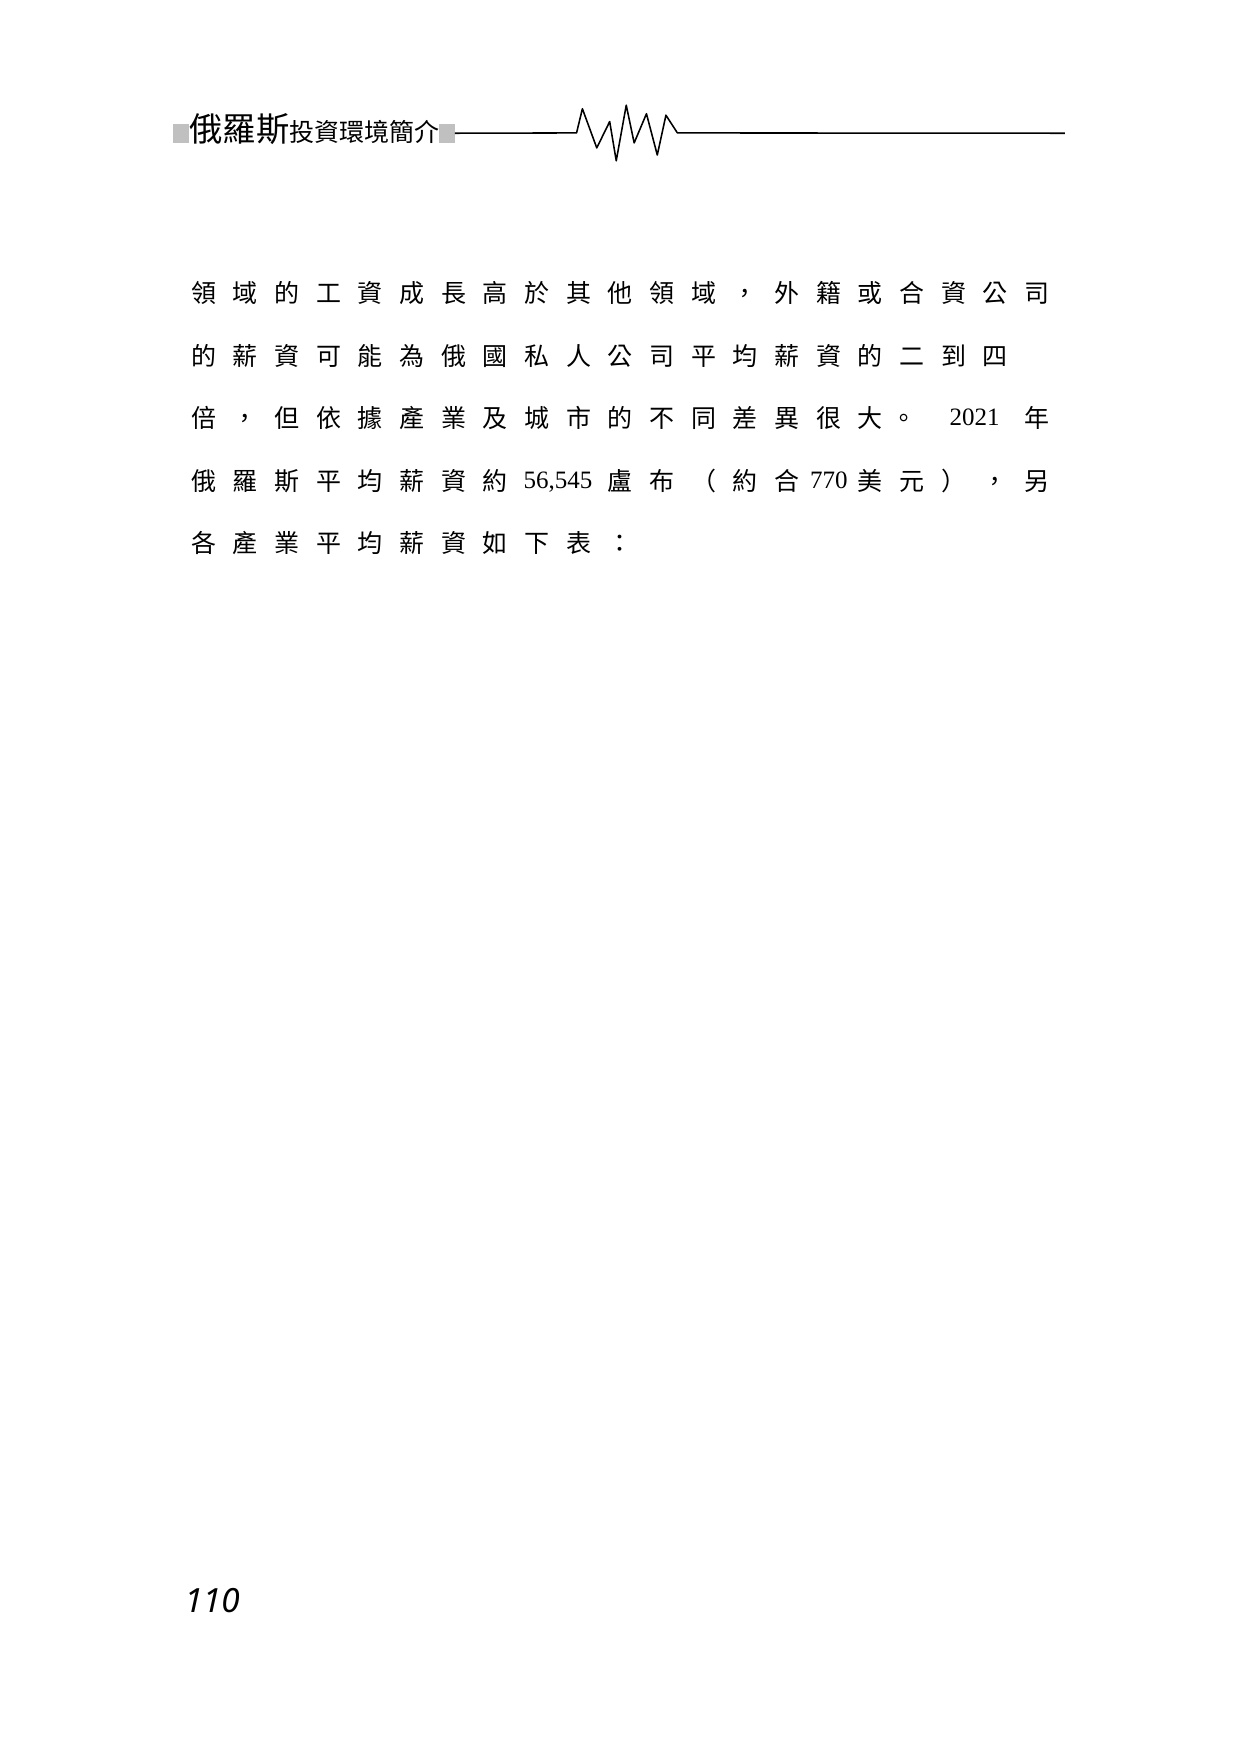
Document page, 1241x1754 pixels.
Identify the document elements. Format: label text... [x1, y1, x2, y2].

text 領域的工資成長高於其他領域，外籍或合資公司的薪資可能為俄國私人公司平均薪資的二到四倍，但依據產業及城市的不同差異很大。2021年俄羅斯平均薪資約56,545盧布（約合770美元），另各產業平均薪資如下表： [183, 250, 1058, 563]
